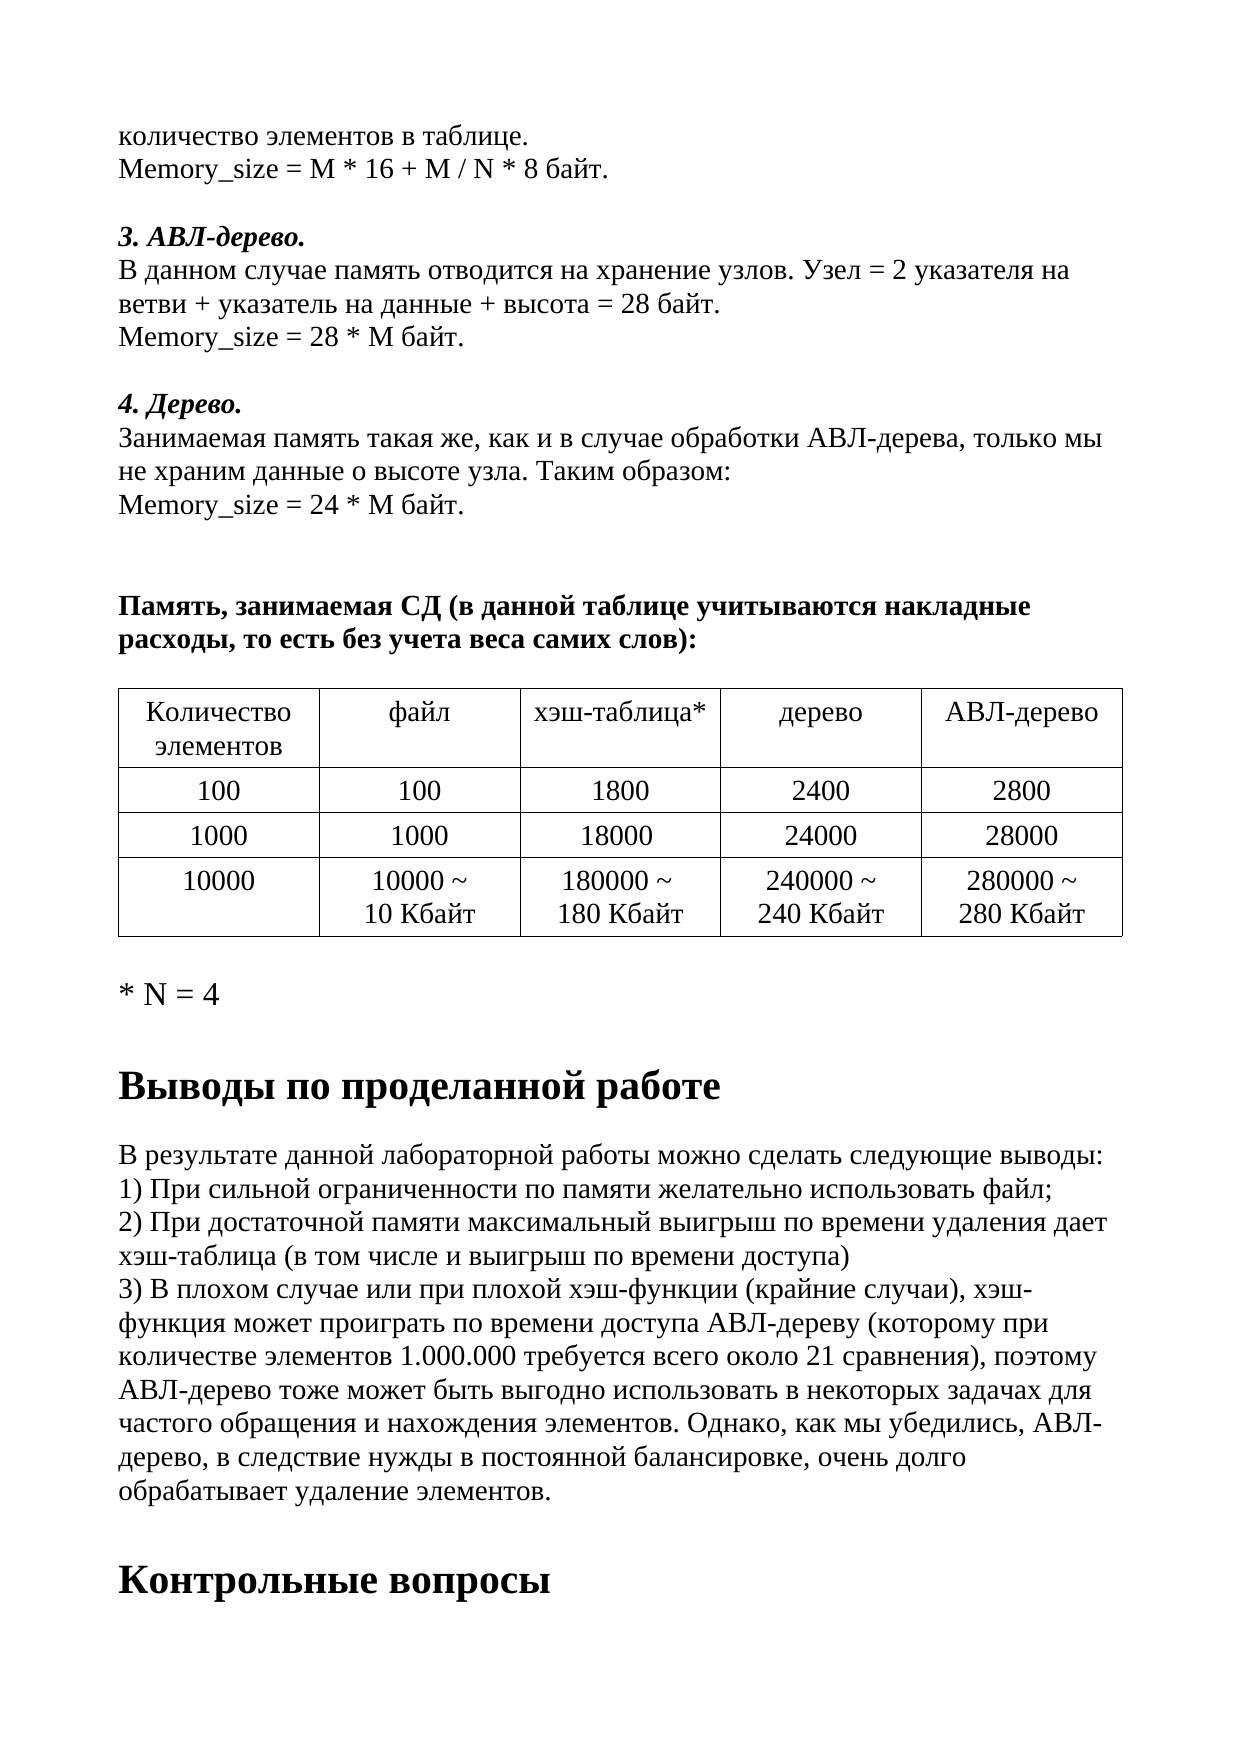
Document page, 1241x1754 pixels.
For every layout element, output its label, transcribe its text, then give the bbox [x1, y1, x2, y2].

text В результате данной лабораторной работы можно сделать следующие выводы: [118, 1137, 1122, 1171]
text В данном случае память отводится на хранение узлов. Узел = 2 указателя на ветви + указатель на данные + высота = 28 байт. [118, 252, 1122, 319]
table_cell 28000 [922, 813, 1122, 857]
table_header АВЛ-дерево [922, 689, 1122, 767]
text 3) В плохом случае или при плохой хэш-функции (крайние случаи), хэш-функция может проиграть по времени доступа АВЛ-дереву (которому при количестве элементов 1.000.000 требуется всего около 21 сравнения), поэтому АВЛ-дерево тоже может быть выгодно использовать в некоторых задачах для частого обращения и нахождения элементов. Однако, как мы убедились, АВЛ-дерево, в следствие нужды в постоянной балансировке, очень долго обрабатывает удаление элементов. [118, 1271, 1122, 1506]
table_header дерево [721, 689, 921, 767]
table_cell 100 [119, 768, 319, 812]
table_cell 10000 ~ 10 Кбайт [320, 858, 520, 936]
text Memory_size = 28 * M байт. [118, 319, 1122, 353]
text * N = 4 [118, 974, 1122, 1013]
table_cell 100 [320, 768, 520, 812]
text 2) При достаточной памяти максимальный выигрыш по времени удаления дает хэш-таблица (в том числе и выигрыш по времени доступа) [118, 1204, 1122, 1271]
table_cell 280000 ~ 280 Кбайт [922, 858, 1122, 936]
text 1) При сильной ограниченности по памяти желательно использовать файл; [118, 1171, 1122, 1204]
text Memory_size = 24 * M байт. [118, 487, 1122, 521]
text Выводы по проделанной работе [118, 1061, 1122, 1108]
table_header файл [320, 689, 520, 767]
table_cell 1800 [521, 768, 720, 812]
table_cell 1000 [320, 813, 520, 857]
text Память, занимаемая СД (в данной таблице учитываются накладные расходы, то есть без учета веса самих слов): [118, 588, 1122, 655]
text Контрольные вопросы [118, 1554, 1122, 1602]
text Занимаемая память такая же, как и в случае обработки АВЛ-дерева, только мы не храним данные о высоте узла. Таким образом: [118, 420, 1122, 487]
table_cell 240000 ~ 240 Кбайт [721, 858, 921, 936]
text Memory_size = M * 16 + M / N * 8 байт. [118, 152, 1122, 185]
table_cell 1000 [119, 813, 319, 857]
text 4. Дерево. [118, 386, 1122, 420]
table_cell 18000 [521, 813, 720, 857]
table_cell 10000 [119, 858, 319, 936]
text 3. АВЛ-дерево. [118, 219, 1122, 252]
table_header Количество элементов [119, 689, 319, 767]
table_cell 2800 [922, 768, 1122, 812]
table_header хэш-таблица* [521, 689, 720, 767]
text количество элементов в таблице. [118, 118, 1122, 152]
table_cell 2400 [721, 768, 921, 812]
table_cell 24000 [721, 813, 921, 857]
table_cell 180000 ~ 180 Кбайт [521, 858, 720, 936]
